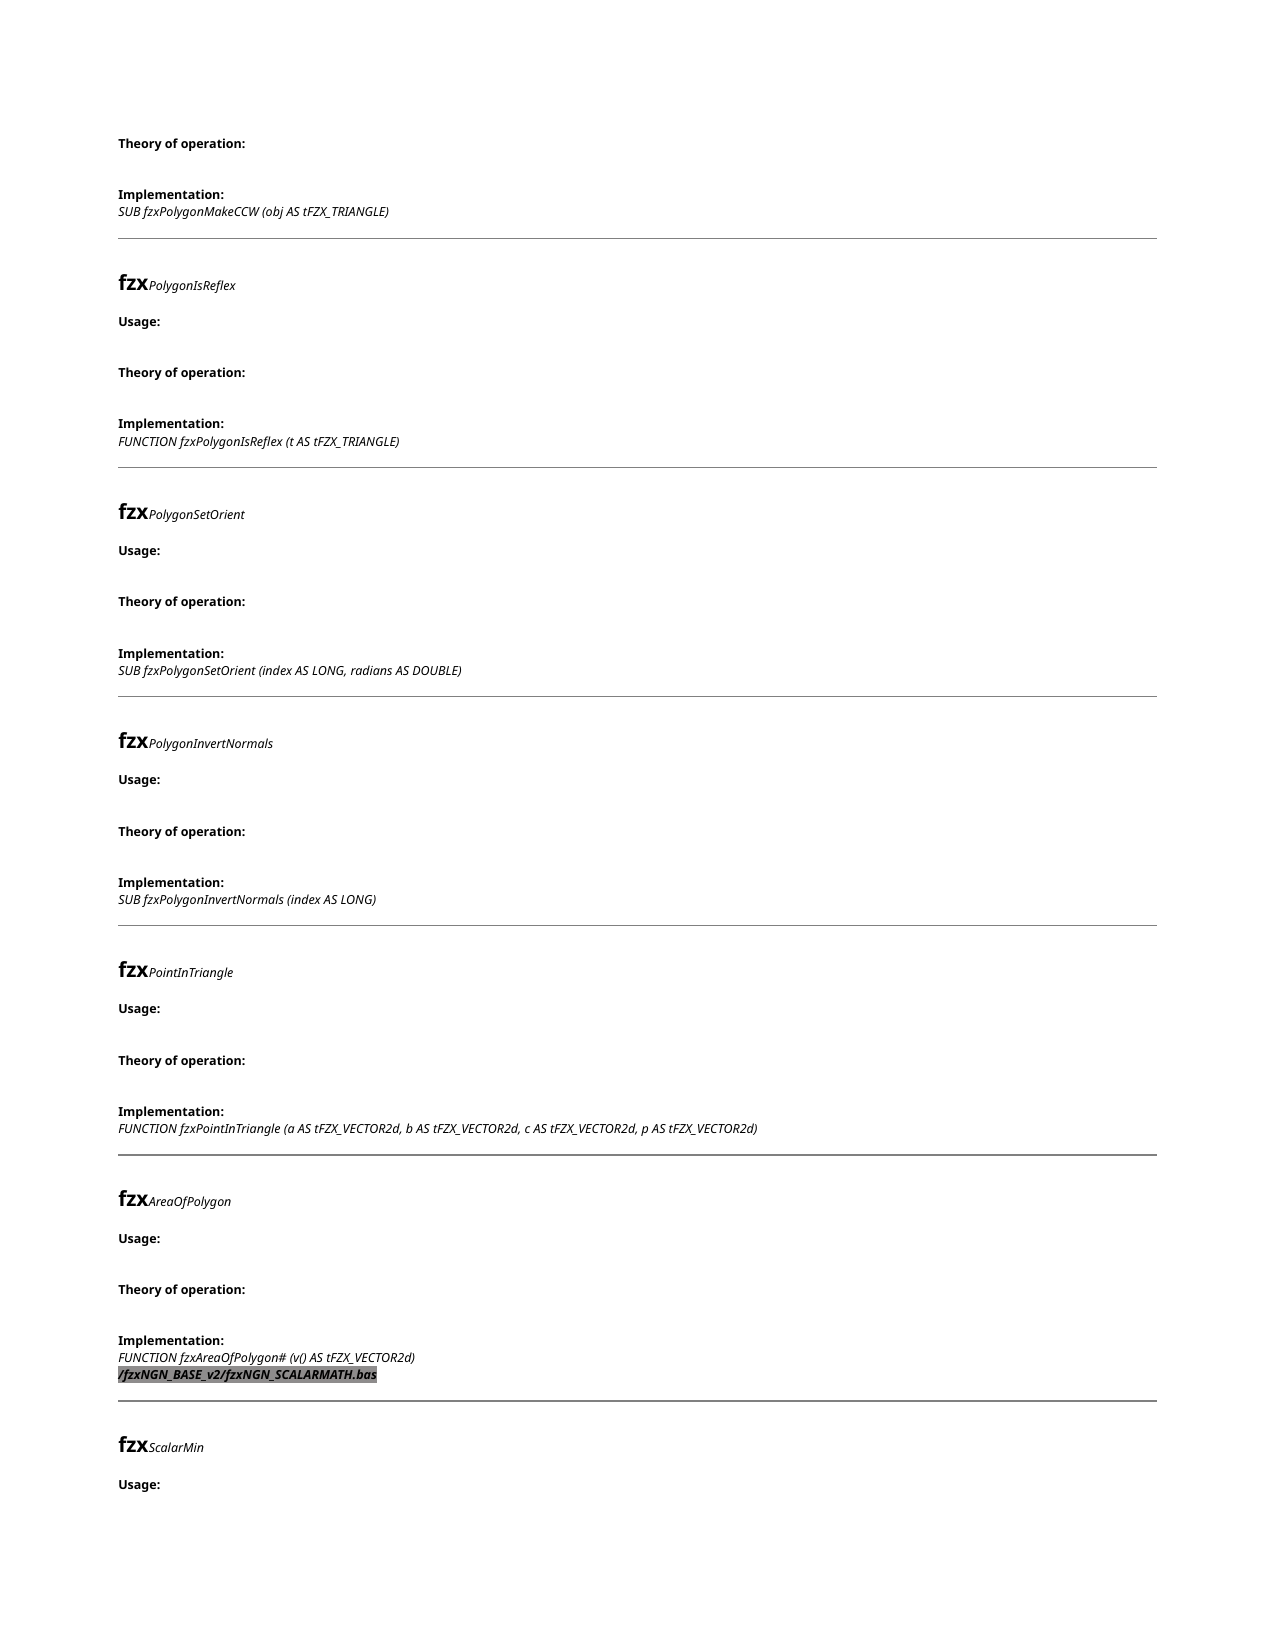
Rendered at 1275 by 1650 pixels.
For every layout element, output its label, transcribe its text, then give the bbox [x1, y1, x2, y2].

text Usage: [118, 542, 1157, 559]
text SUB fzxPolygonSetOrient (index AS LONG, radians AS DOUBLE) [118, 662, 1157, 679]
text FUNCTION fzxAreaOfPolygon# (v() AS tFZX_VECTOR2d) [118, 1349, 1157, 1366]
text FUNCTION fzxPolygonIsReflex (t AS tFZX_TRIANGLE) [118, 433, 1157, 450]
text fzxAreaOfPolygon [118, 1184, 1157, 1213]
text Usage: [118, 1230, 1157, 1247]
text Implementation: [118, 1332, 1157, 1349]
text fzxPolygonSetOrient [118, 497, 1157, 525]
text fzxScalarMin [118, 1431, 1157, 1459]
text Theory of operation: [118, 823, 1157, 840]
text fzxPolygonInvertNormals [118, 726, 1157, 754]
text Implementation: [118, 645, 1157, 662]
text Theory of operation: [118, 1281, 1157, 1298]
text SUB fzxPolygonInvertNormals (index AS LONG) [118, 891, 1157, 908]
text Usage: [118, 1476, 1157, 1493]
text FUNCTION fzxPointInTriangle (a AS tFZX_VECTOR2d, b AS tFZX_VECTOR2d, c AS tFZX_VECTOR2d, p AS tFZX_VECTOR2d) [118, 1120, 1157, 1137]
text Usage: [118, 1001, 1157, 1018]
text Implementation: [118, 186, 1157, 203]
text Implementation: [118, 416, 1157, 433]
text Usage: [118, 771, 1157, 788]
text Theory of operation: [118, 593, 1157, 611]
text Theory of operation: [118, 135, 1157, 152]
text Implementation: [118, 874, 1157, 891]
text Usage: [118, 313, 1157, 330]
text Theory of operation: [118, 1052, 1157, 1069]
text Theory of operation: [118, 364, 1157, 381]
text Implementation: [118, 1103, 1157, 1120]
text SUB fzxPolygonMakeCCW (obj AS tFZX_TRIANGLE) [118, 203, 1157, 221]
text /fzxNGN_BASE_v2/fzxNGN_SCALARMATH.bas [118, 1366, 1157, 1383]
text fzxPointInTriangle [118, 955, 1157, 983]
text fzxPolygonIsReflex [118, 268, 1157, 296]
